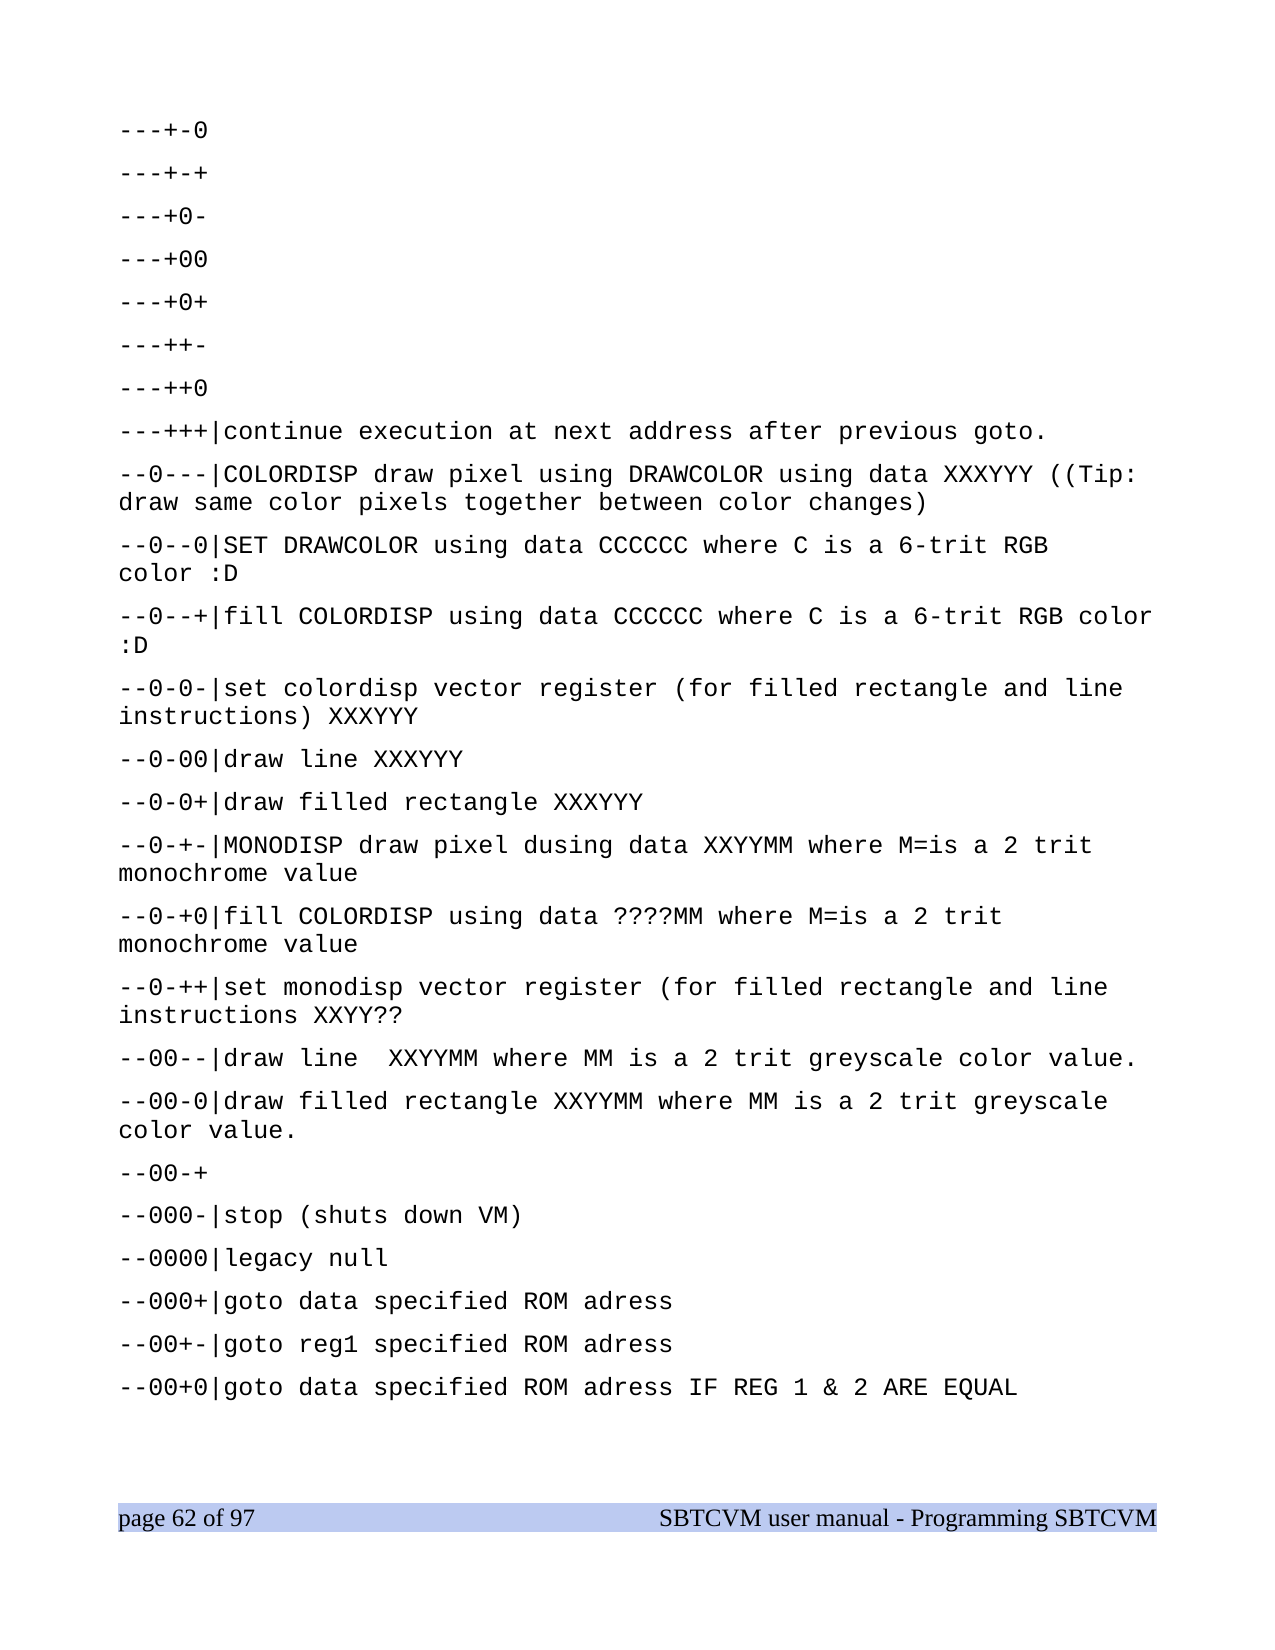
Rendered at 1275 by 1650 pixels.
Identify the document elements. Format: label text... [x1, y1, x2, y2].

text --0-+0|fill COLORDISP using data ????MM where M=is a 2 trit monochrome value [118, 903, 1157, 960]
text --00-0|draw filled rectangle XXYYMM where MM is a 2 trit greyscale color value. [118, 1089, 1157, 1146]
text --0-00|draw line XXXYYY [118, 746, 1157, 775]
text --000+|goto data specified ROM adress [118, 1289, 1157, 1317]
text --00--|draw line XXYYMM where MM is a 2 trit greyscale color value. [118, 1046, 1157, 1074]
text ---++0 [118, 376, 1157, 404]
text --0-0-|set colordisp vector register (for filled rectangle and line instructions) XXXYYY [118, 675, 1157, 732]
text ---+0- [118, 204, 1157, 232]
text --000-|stop (shuts down VM) [118, 1203, 1157, 1231]
text --0-++|set monodisp vector register (for filled rectangle and line instructions XXYY?? [118, 975, 1157, 1031]
text ---++- [118, 333, 1157, 361]
text --0000|legacy null [118, 1246, 1157, 1274]
text --0-+-|MONODISP draw pixel dusing data XXYYMM where M=is a 2 trit monochrome value [118, 832, 1157, 889]
text --0---|COLORDISP draw pixel using DRAWCOLOR using data XXXYYY ((Tip: draw same color pixels together between color changes) [118, 461, 1157, 518]
text --0-0+|draw filled rectangle XXXYYY [118, 789, 1157, 818]
text ---+0+ [118, 290, 1157, 318]
text --00+-|goto reg1 specified ROM adress [118, 1332, 1157, 1360]
text ---+00 [118, 247, 1157, 275]
text --00+0|goto data specified ROM adress IF REG 1 & 2 ARE EQUAL [118, 1375, 1157, 1403]
text ---+-+ [118, 161, 1157, 189]
text ---+-0 [118, 118, 1157, 146]
text --0--0|SET DRAWCOLOR using data CCCCCC where C is a 6-trit RGB color :D [118, 533, 1157, 589]
text --0--+|fill COLORDISP using data CCCCCC where C is a 6-trit RGB color :D [118, 604, 1157, 661]
text --00-+ [118, 1160, 1157, 1188]
text ---+++|continue execution at next address after previous goto. [118, 418, 1157, 447]
